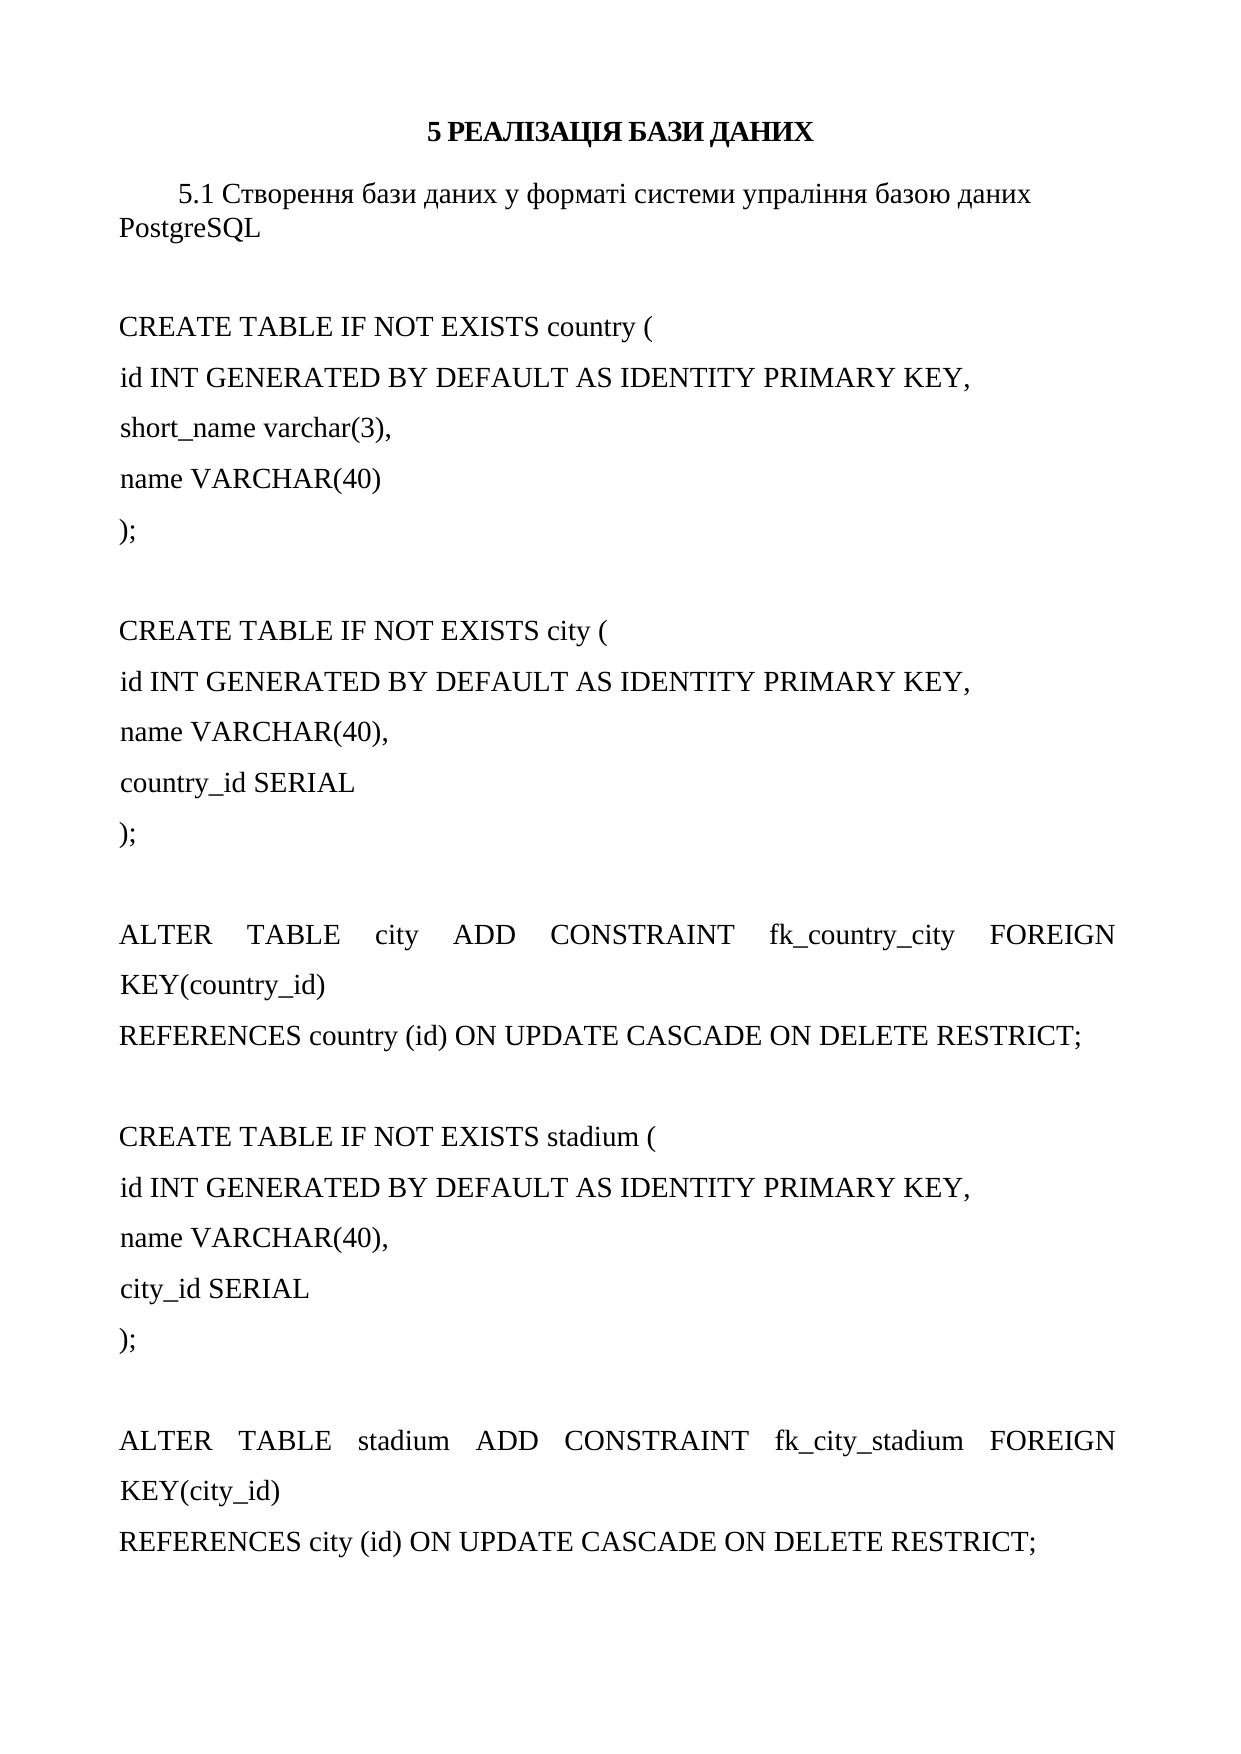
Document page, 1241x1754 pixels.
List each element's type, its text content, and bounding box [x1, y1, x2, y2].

text id INT GENERATED BY DEFAULT AS IDENTITY PRIMARY KEY, [119, 1170, 1117, 1203]
text ); [119, 1322, 1117, 1355]
text CREATE TABLE IF NOT EXISTS city ( [119, 613, 1117, 647]
text country_id SERIAL [119, 765, 1117, 798]
text REFERENCES country (id) ON UPDATE CASCADE ON DELETE RESTRICT; [119, 1018, 1117, 1051]
text name VARCHAR(40), [119, 1220, 1117, 1254]
text name VARCHAR(40), [119, 714, 1117, 748]
text ALTER TABLE city ADD CONSTRAINT fk_country_city FOREIGN KEY(country_id) [119, 917, 1117, 1001]
text CREATE TABLE IF NOT EXISTS country ( [119, 309, 1117, 343]
text REFERENCES city (id) ON UPDATE CASCADE ON DELETE RESTRICT; [119, 1524, 1117, 1557]
subtitle 5 Реалізація бази даних [119, 118, 1123, 147]
text ALTER TABLE stadium ADD CONSTRAINT fk_city_stadium FOREIGN KEY(city_id) [119, 1423, 1117, 1507]
text id INT GENERATED BY DEFAULT AS IDENTITY PRIMARY KEY, [119, 360, 1117, 393]
subtitle 5.1 Створення бази даних у форматі системи упраління базою даних PostgreSQL [119, 177, 1117, 244]
text name VARCHAR(40) [119, 461, 1117, 495]
text id INT GENERATED BY DEFAULT AS IDENTITY PRIMARY KEY, [119, 664, 1117, 697]
text short_name varchar(3), [119, 411, 1117, 444]
text ); [119, 816, 1117, 849]
text city_id SERIAL [119, 1271, 1117, 1304]
text ); [119, 512, 1117, 545]
text CREATE TABLE IF NOT EXISTS stadium ( [119, 1119, 1117, 1153]
